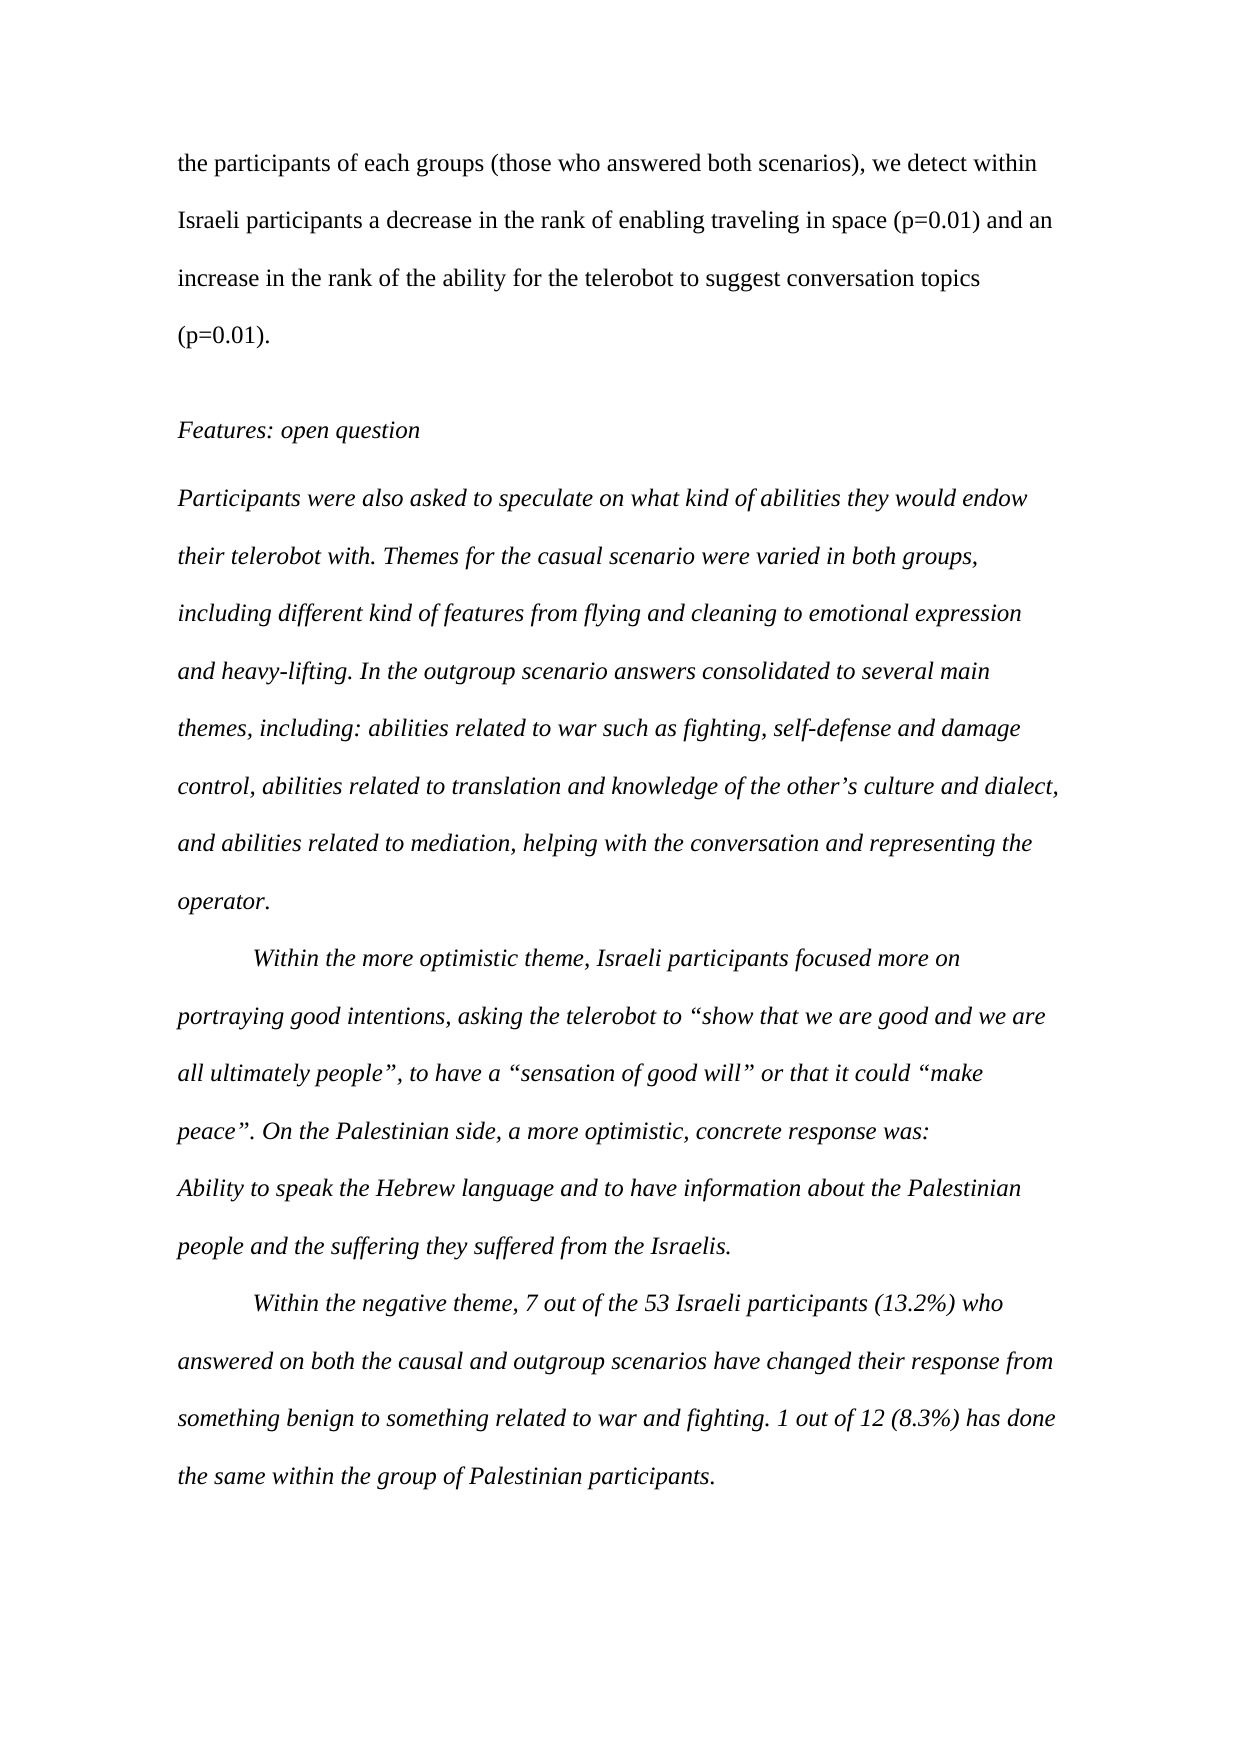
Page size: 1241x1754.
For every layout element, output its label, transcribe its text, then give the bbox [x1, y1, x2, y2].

text Within the more optimistic theme, Israeli participants focused more on portraying good intentions, asking the telerobot to “show that we are good and we are all ultimately people”, to have a “sensation of good will” or that it could “make peace”. On the Palestinian side, a more optimistic, concrete response was: [177, 943, 1063, 1144]
text Ability to speak the Hebrew language and to have information about the Palestinian people and the suffering they suffered from the Israelis. [177, 1173, 1063, 1259]
text the participants of each groups (those who answered both scenarios), we detect within Israeli participants a decrease in the rank of enabling traveling in space (p=0.01) and an increase in the rank of the ability for the telerobot to suggest conversation topics (p=0.01). [177, 148, 1063, 349]
subtitle Features: open question [177, 415, 1004, 444]
text Within the negative theme, 7 out of the 53 Israeli participants (13.2%) who answered on both the causal and outgroup scenarios have changed their response from something benign to something related to war and fighting. 1 out of 12 (8.3%) has done the same within the group of Palestinian participants. [177, 1288, 1063, 1489]
text Participants were also asked to speculate on what kind of abilities they would endow their telerobot with. Themes for the casual scenario were varied in both groups, including different kind of features from flying and cleaning to emotional expression and heavy-lifting. In the outgroup scenario answers consolidated to several main themes, including: abilities related to war such as fighting, self-defense and damage control, abilities related to translation and knowledge of the other’s culture and dialect, and abilities related to mediation, helping with the conversation and representing the operator. [177, 483, 1063, 914]
